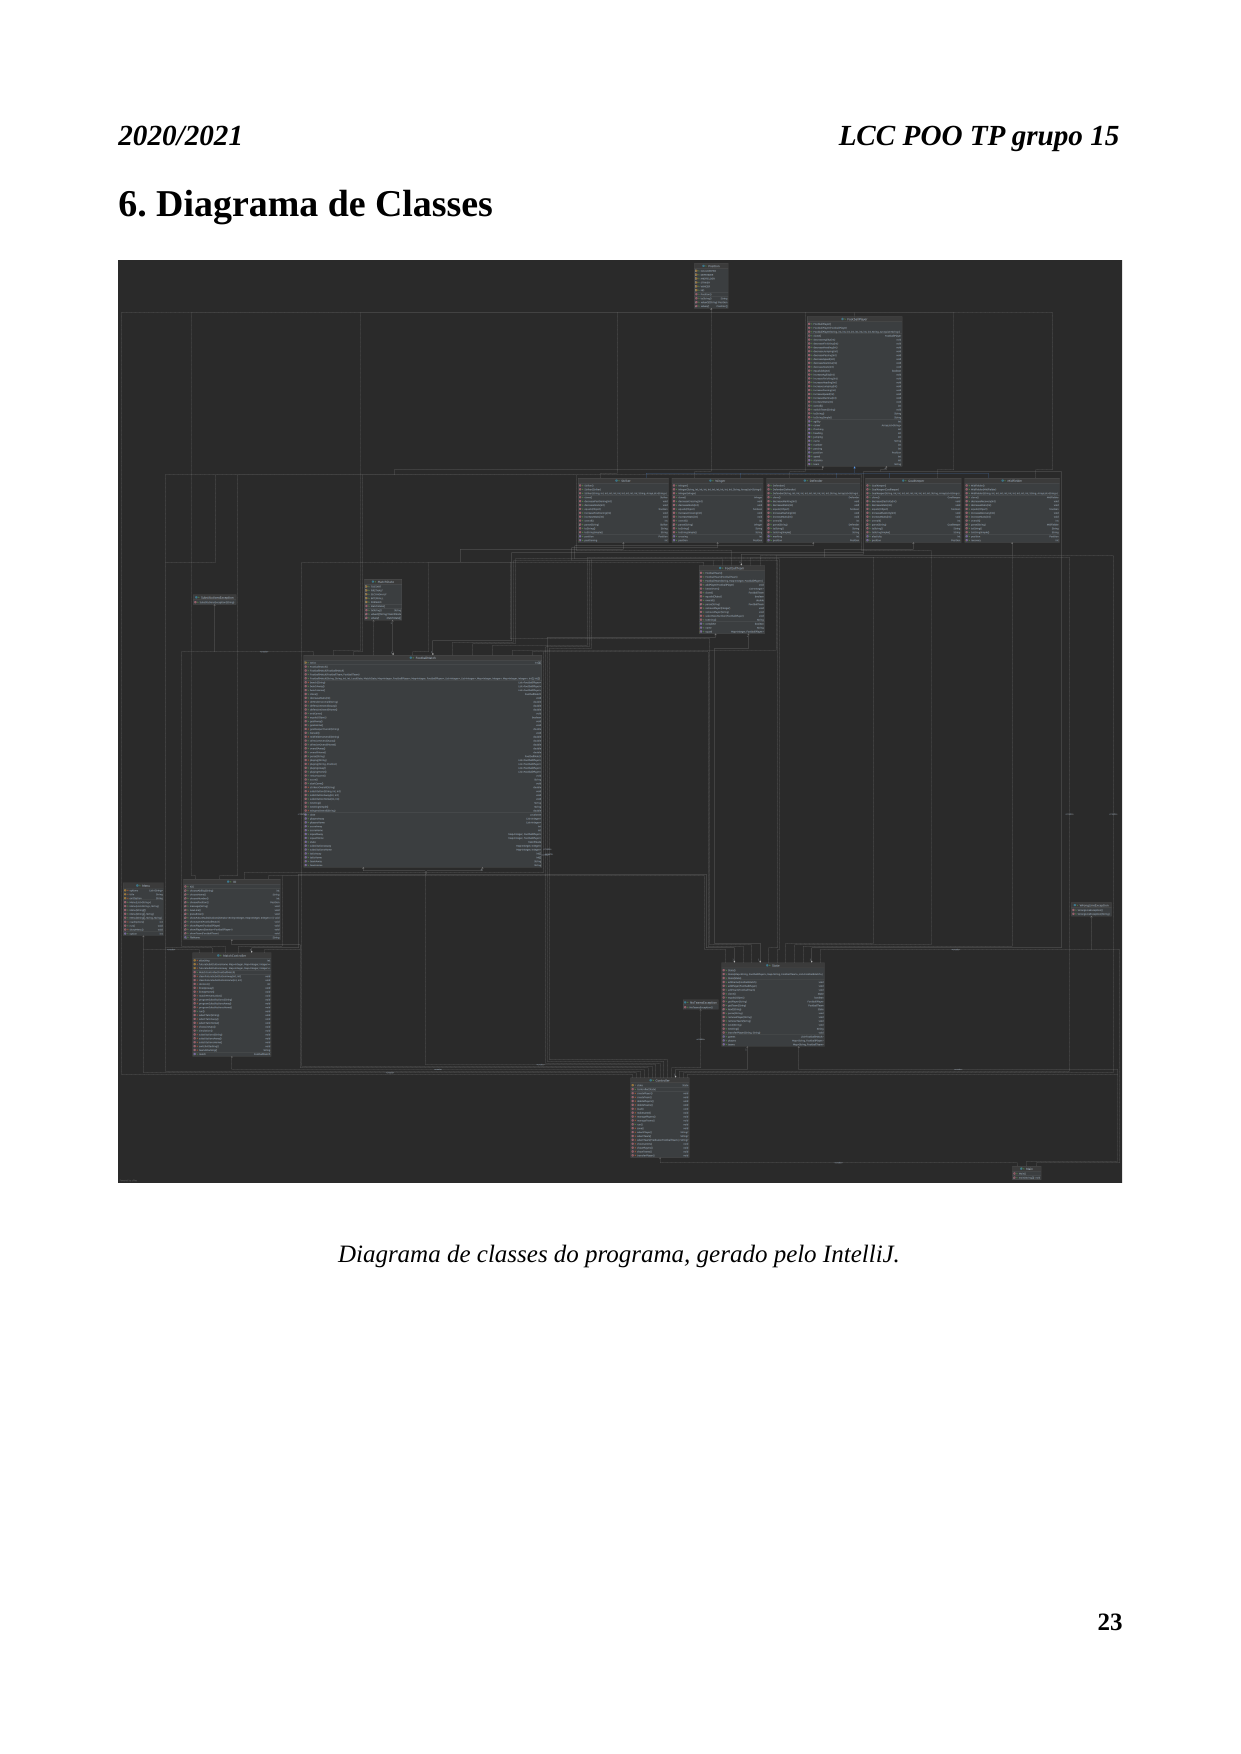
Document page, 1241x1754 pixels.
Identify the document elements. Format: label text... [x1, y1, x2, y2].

picture [118, 260, 1123, 1183]
subtitle 6. Diagrama de Classes [118, 181, 1122, 225]
text Diagrama de classes do programa, gerado pelo IntelliJ. [118, 1239, 1122, 1267]
